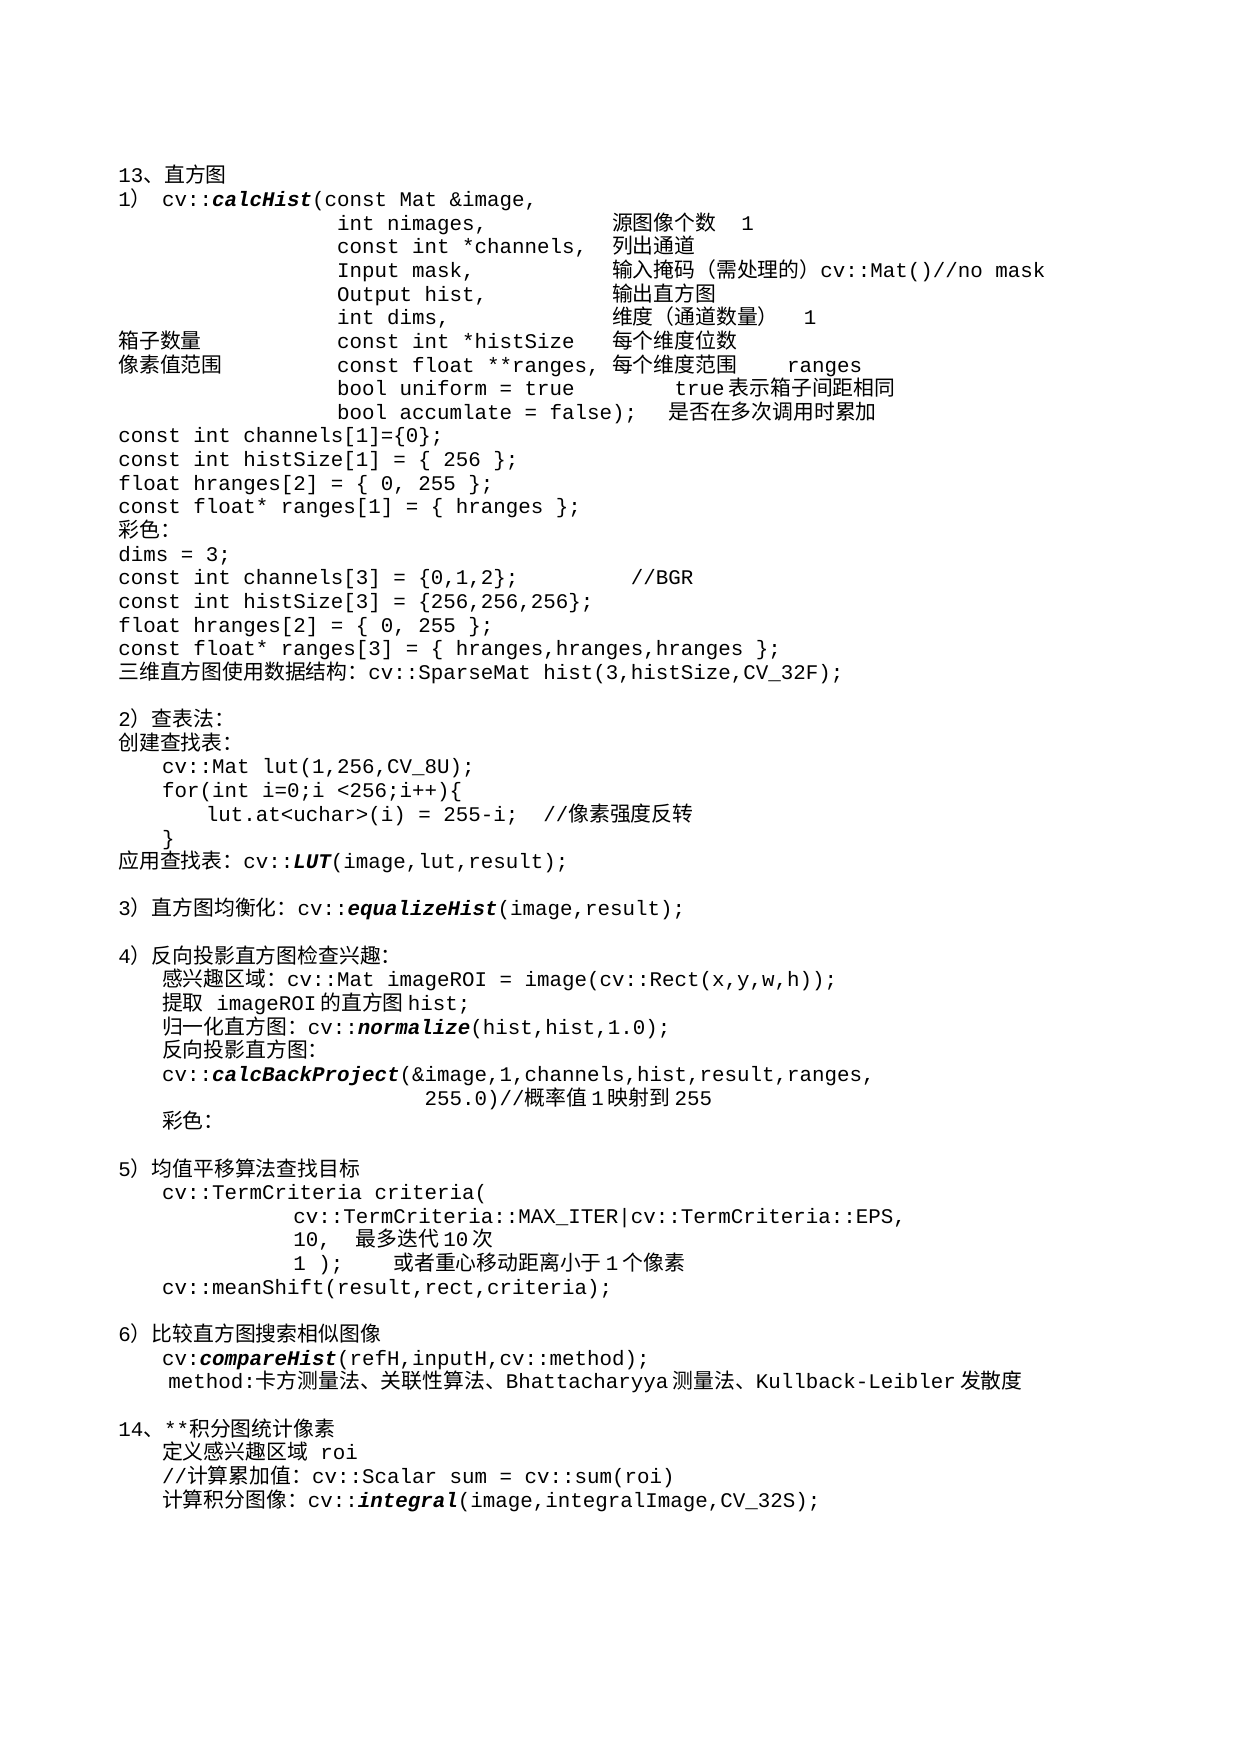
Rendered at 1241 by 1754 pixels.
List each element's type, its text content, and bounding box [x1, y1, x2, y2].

text 10, 最多迭代10次 [118, 1229, 1122, 1253]
text const int *channels, 列出通道 [118, 236, 1122, 260]
text float hranges[2] = { 0, 255 }; [118, 473, 1122, 496]
text cv::TermCriteria criteria( [118, 1182, 1122, 1206]
text float hranges[2] = { 0, 255 }; [118, 615, 1122, 638]
text dims = 3; [118, 544, 1122, 567]
text 反向投影直方图： [118, 1040, 1122, 1064]
text 计算积分图像：cv::integral(image,integralImage,CV_32S); [118, 1489, 1122, 1513]
text int nimages, 源图像个数 1 [118, 213, 1122, 236]
text 5）均值平移算法查找目标 [118, 1158, 1122, 1182]
text const float* ranges[3] = { hranges,hranges,hranges }; [118, 638, 1122, 662]
text const int channels[1]={0}; [118, 426, 1122, 449]
text bool uniform = true true表示箱子间距相同 [118, 378, 1122, 402]
text 彩色： [118, 1111, 1122, 1135]
text 提取 imageROI的直方图hist; [118, 993, 1122, 1017]
text 归一化直方图：cv::normalize(hist,hist,1.0); [118, 1017, 1122, 1040]
text 3）直方图均衡化：cv::equalizeHist(image,result); [118, 898, 1122, 922]
text 1） cv::calcHist(const Mat &image, [118, 189, 1122, 213]
text cv::TermCriteria::MAX_ITER|cv::TermCriteria::EPS, [118, 1206, 1122, 1229]
text bool accumlate = false); 是否在多次调用时累加 [118, 402, 1122, 426]
text //计算累加值：cv::Scalar sum = cv::sum(roi) [118, 1466, 1122, 1489]
text 13、直方图 [118, 165, 1122, 189]
text 箱子数量 const int *histSize 每个维度位数 [118, 331, 1122, 354]
text cv::Mat lut(1,256,CV_8U); [118, 757, 1122, 780]
text 14、**积分图统计像素 [118, 1419, 1122, 1442]
text 2）查表法： [118, 709, 1122, 733]
text 应用查找表：cv::LUT(image,lut,result); [118, 851, 1122, 875]
text 像素值范围 const float **ranges, 每个维度范围 ranges [118, 354, 1122, 378]
text 感兴趣区域：cv::Mat imageROI = image(cv::Rect(x,y,w,h)); [118, 969, 1122, 993]
text Input mask, 输入掩码（需处理的）cv::Mat()//no mask [118, 260, 1122, 284]
text const int channels[3] = {0,1,2}; //BGR [118, 567, 1122, 591]
text const int histSize[3] = {256,256,256}; [118, 591, 1122, 615]
text lut.at<uchar>(i) = 255-i; //像素强度反转 [118, 804, 1122, 827]
text cv::calcBackProject(&image,1,channels,hist,result,ranges, [118, 1064, 1122, 1088]
text const int histSize[1] = { 256 }; [118, 449, 1122, 473]
text cv:compareHist(refH,inputH,cv::method); [118, 1348, 1122, 1371]
text cv::meanShift(result,rect,criteria); [118, 1277, 1122, 1300]
text 定义感兴趣区域 roi [118, 1442, 1122, 1466]
text Output hist, 输出直方图 [118, 284, 1122, 307]
text for(int i=0;i <256;i++){ [118, 780, 1122, 804]
text int dims, 维度（通道数量） 1 [118, 307, 1122, 331]
text } [118, 827, 1122, 851]
text 彩色： [118, 520, 1122, 544]
text const float* ranges[1] = { hranges }; [118, 496, 1122, 520]
text 三维直方图使用数据结构：cv::SparseMat hist(3,histSize,CV_32F); [118, 662, 1122, 686]
text 6）比较直方图搜索相似图像 [118, 1324, 1122, 1348]
text 255.0)//概率值1映射到255 [118, 1088, 1122, 1111]
text 4）反向投影直方图检查兴趣： [118, 946, 1122, 969]
text 创建查找表： [118, 733, 1122, 757]
text 1 ); 或者重心移动距离小于1个像素 [118, 1253, 1122, 1277]
text method:卡方测量法、关联性算法、Bhattacharyya测量法、Kullback-Leibler发散度 [118, 1371, 1122, 1395]
